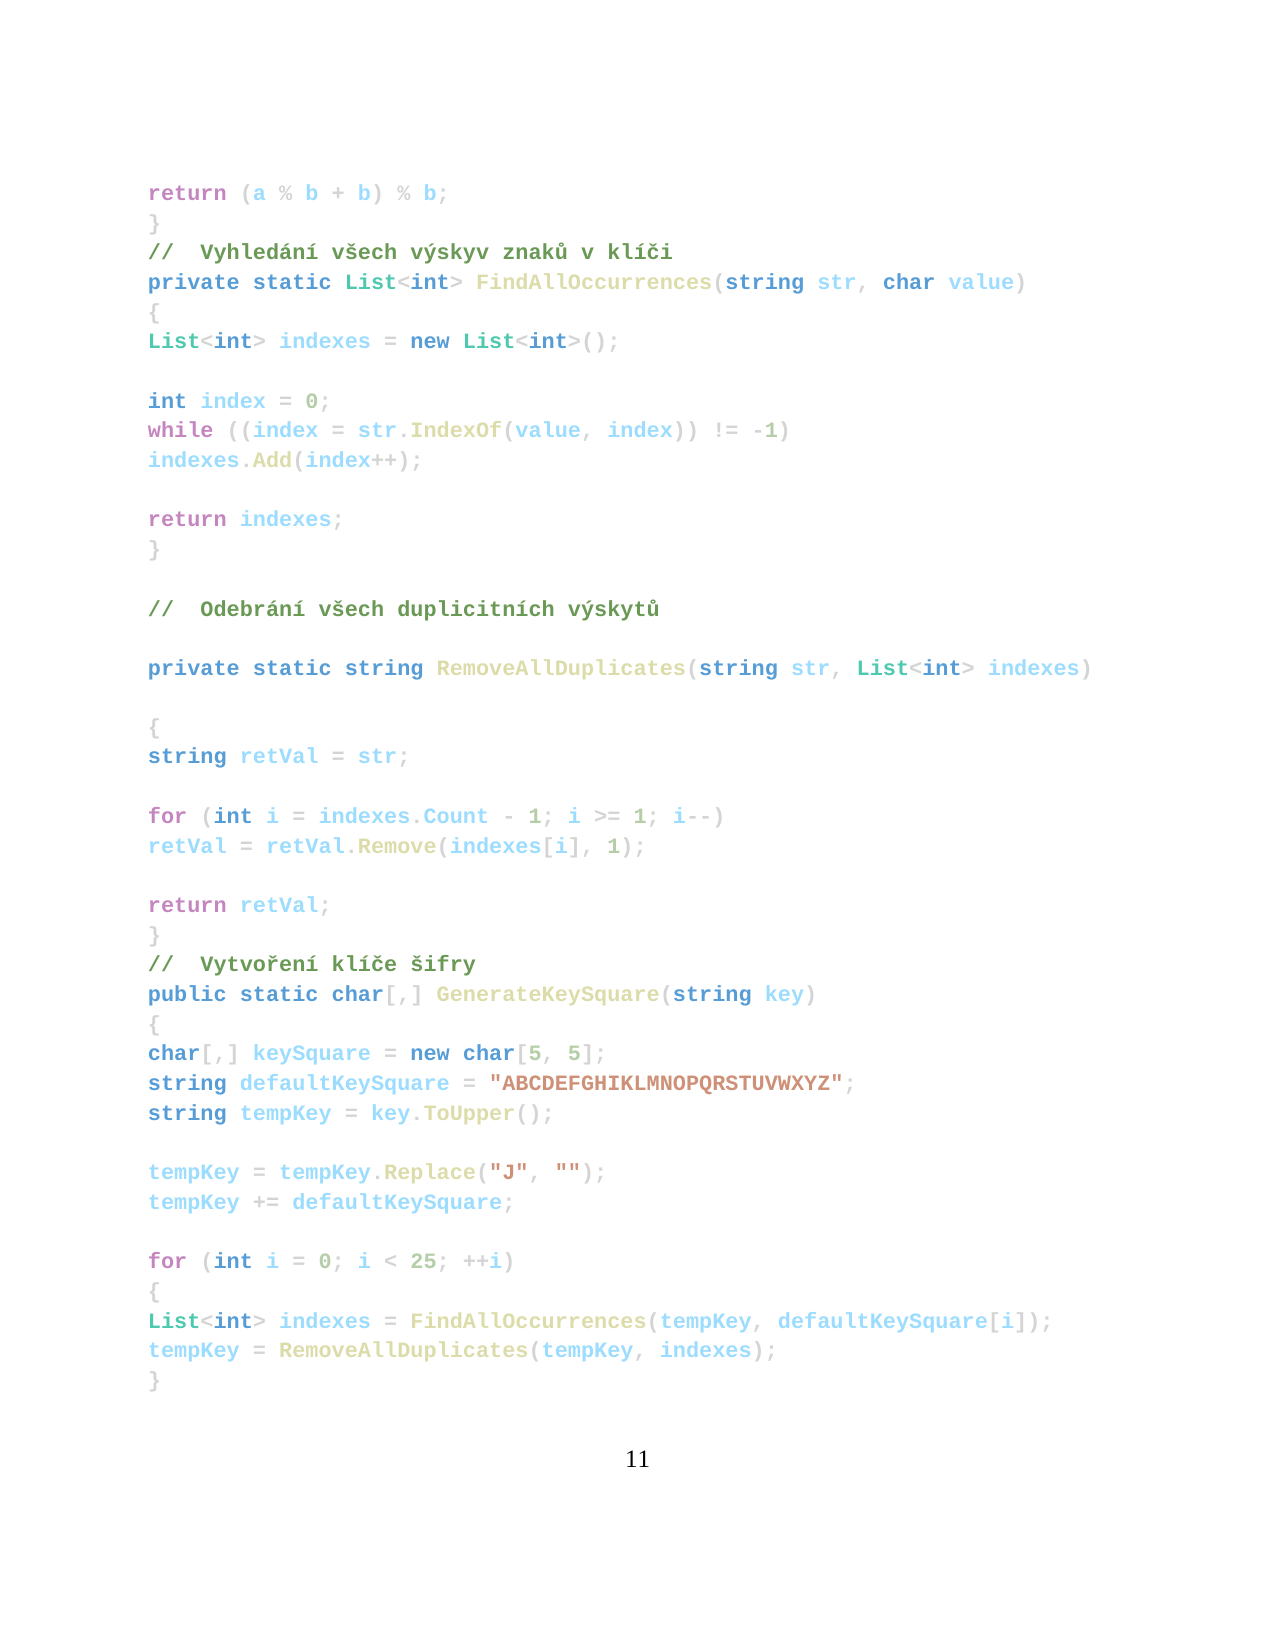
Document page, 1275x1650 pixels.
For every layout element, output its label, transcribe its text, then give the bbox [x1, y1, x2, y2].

text string defaultKeySquare = "ABCDEFGHIKLMNOPQRSTUVWXYZ"; [148, 1067, 1127, 1097]
text string tempKey = key.ToUpper(); [148, 1097, 1127, 1127]
text int index = 0; [148, 385, 1127, 415]
text string retVal = str; [148, 741, 1127, 771]
text private static List<int> FindAllOccurrences(string str, char value) [148, 266, 1127, 296]
text } [148, 919, 1127, 949]
text for (int i = indexes.Count - 1; i >= 1; i--) [148, 800, 1127, 830]
text // Vyhledání všech výskyv znaků v klíči [148, 237, 1127, 266]
text public static char[,] GenerateKeySquare(string key) [148, 978, 1127, 1008]
text { [148, 1008, 1127, 1038]
text // Odebrání všech duplicitních výskytů [148, 563, 1127, 622]
text while ((index = str.IndexOf(value, index)) != -1) [148, 415, 1127, 444]
text { [148, 1275, 1127, 1305]
text for (int i = 0; i < 25; ++i) [148, 1246, 1127, 1275]
text { [148, 711, 1127, 741]
text } [148, 533, 1127, 563]
text tempKey = tempKey.Replace("J", ""); [148, 1156, 1127, 1186]
text retVal = retVal.Remove(indexes[i], 1); [148, 830, 1127, 859]
text List<int> indexes = new List<int>(); [148, 326, 1127, 355]
text indexes.Add(index++); [148, 444, 1127, 474]
text // Vytvoření klíče šifry [148, 949, 1127, 978]
text tempKey += defaultKeySquare; [148, 1186, 1127, 1216]
text { [148, 296, 1127, 326]
text char[,] keySquare = new char[5, 5]; [148, 1038, 1127, 1067]
text tempKey = RemoveAllDuplicates(tempKey, indexes); [148, 1334, 1127, 1364]
text private static string RemoveAllDuplicates(string str, List<int> indexes) [148, 652, 1127, 682]
text return retVal; [148, 889, 1127, 919]
text return indexes; [148, 504, 1127, 533]
text } [148, 1364, 1127, 1394]
text return (a % b + b) % b; [148, 177, 1127, 207]
text List<int> indexes = FindAllOccurrences(tempKey, defaultKeySquare[i]); [148, 1305, 1127, 1334]
text } [148, 207, 1127, 237]
